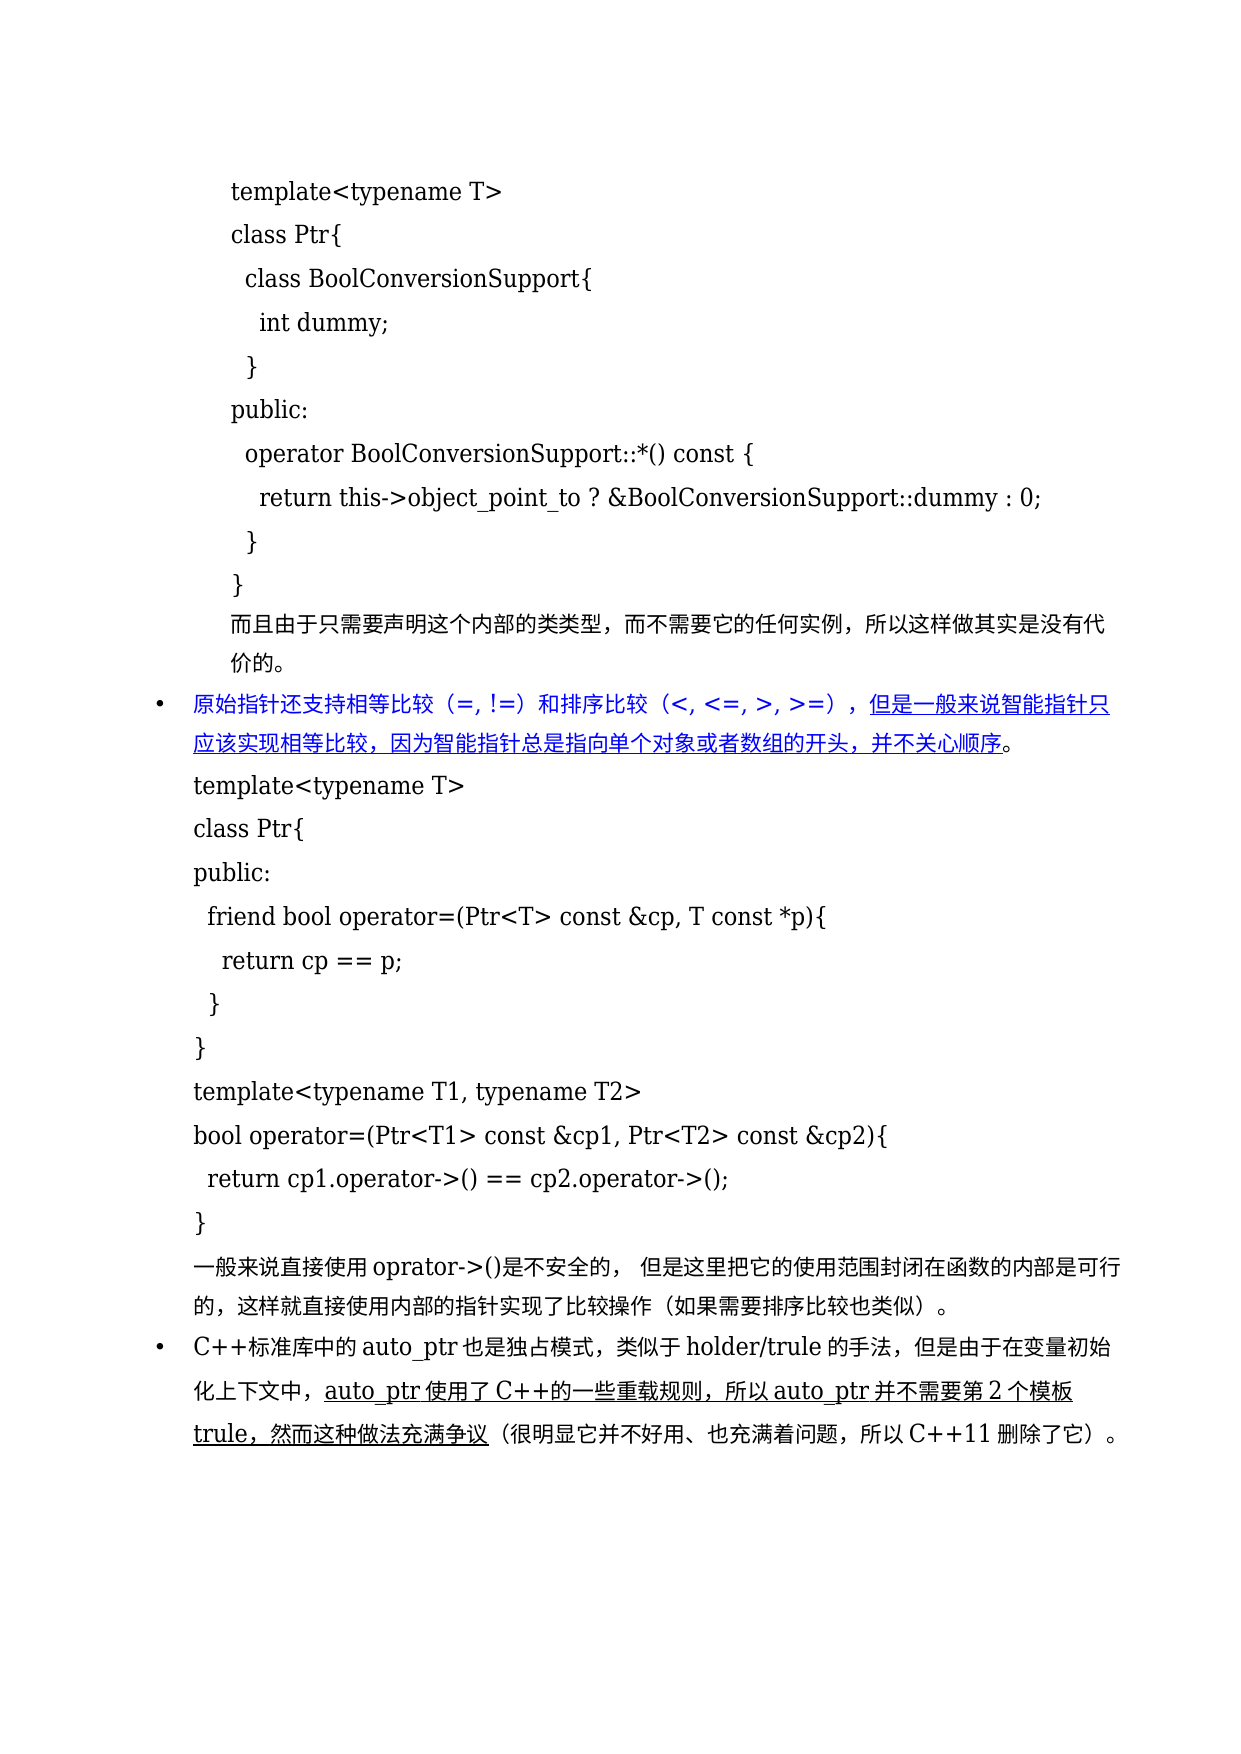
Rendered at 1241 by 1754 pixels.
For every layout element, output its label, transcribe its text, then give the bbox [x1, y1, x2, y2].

list C++标准库中的auto_ptr也是独占模式，类似于holder/trule的手法，但是由于在变量初始化上下文中，auto_ptr使用了C++的一些重载规则，所以auto_ptr并不需要第2个模板trule，然而这种做法充满争议（很明显它并不好用、也充满着问题，所以C++11删除了它）。 [156, 1332, 1122, 1449]
list 原始指针还支持相等比较（=, !=）和排序比较（<, <=, >, >=），但是一般来说智能指针只应该实现相等比较，因为智能指针总是指向单个对象或者数组的开头，并不关心顺序。 template<typename T> class Ptr{ public: friend bool operator=(Ptr<T> const &cp, T const *p){ return cp == p; } } template<typename T1, typename T2> bool operator=(Ptr<T1> const &cp1, Ptr<T2> const &cp2){ return cp1.operator->() == cp2.operator->(); } 一般来说直接使用oprator->()是不安全的， 但是这里把它的使用范围封闭在函数的内部是可行的，这样就直接使用内部的指针实现了比较操作（如果需要排序比较也类似）。 [156, 689, 1122, 1319]
list template<typename T> class Ptr{ class BoolConversionSupport{ int dummy; } public: operator BoolConversionSupport::*() const { return this->object_point_to ? &BoolConversionSupport::dummy : 0; } } 而且由于只需要声明这个内部的类类型，而不需要它的任何实例，所以这样做其实是没有代价的。 [193, 177, 1122, 676]
